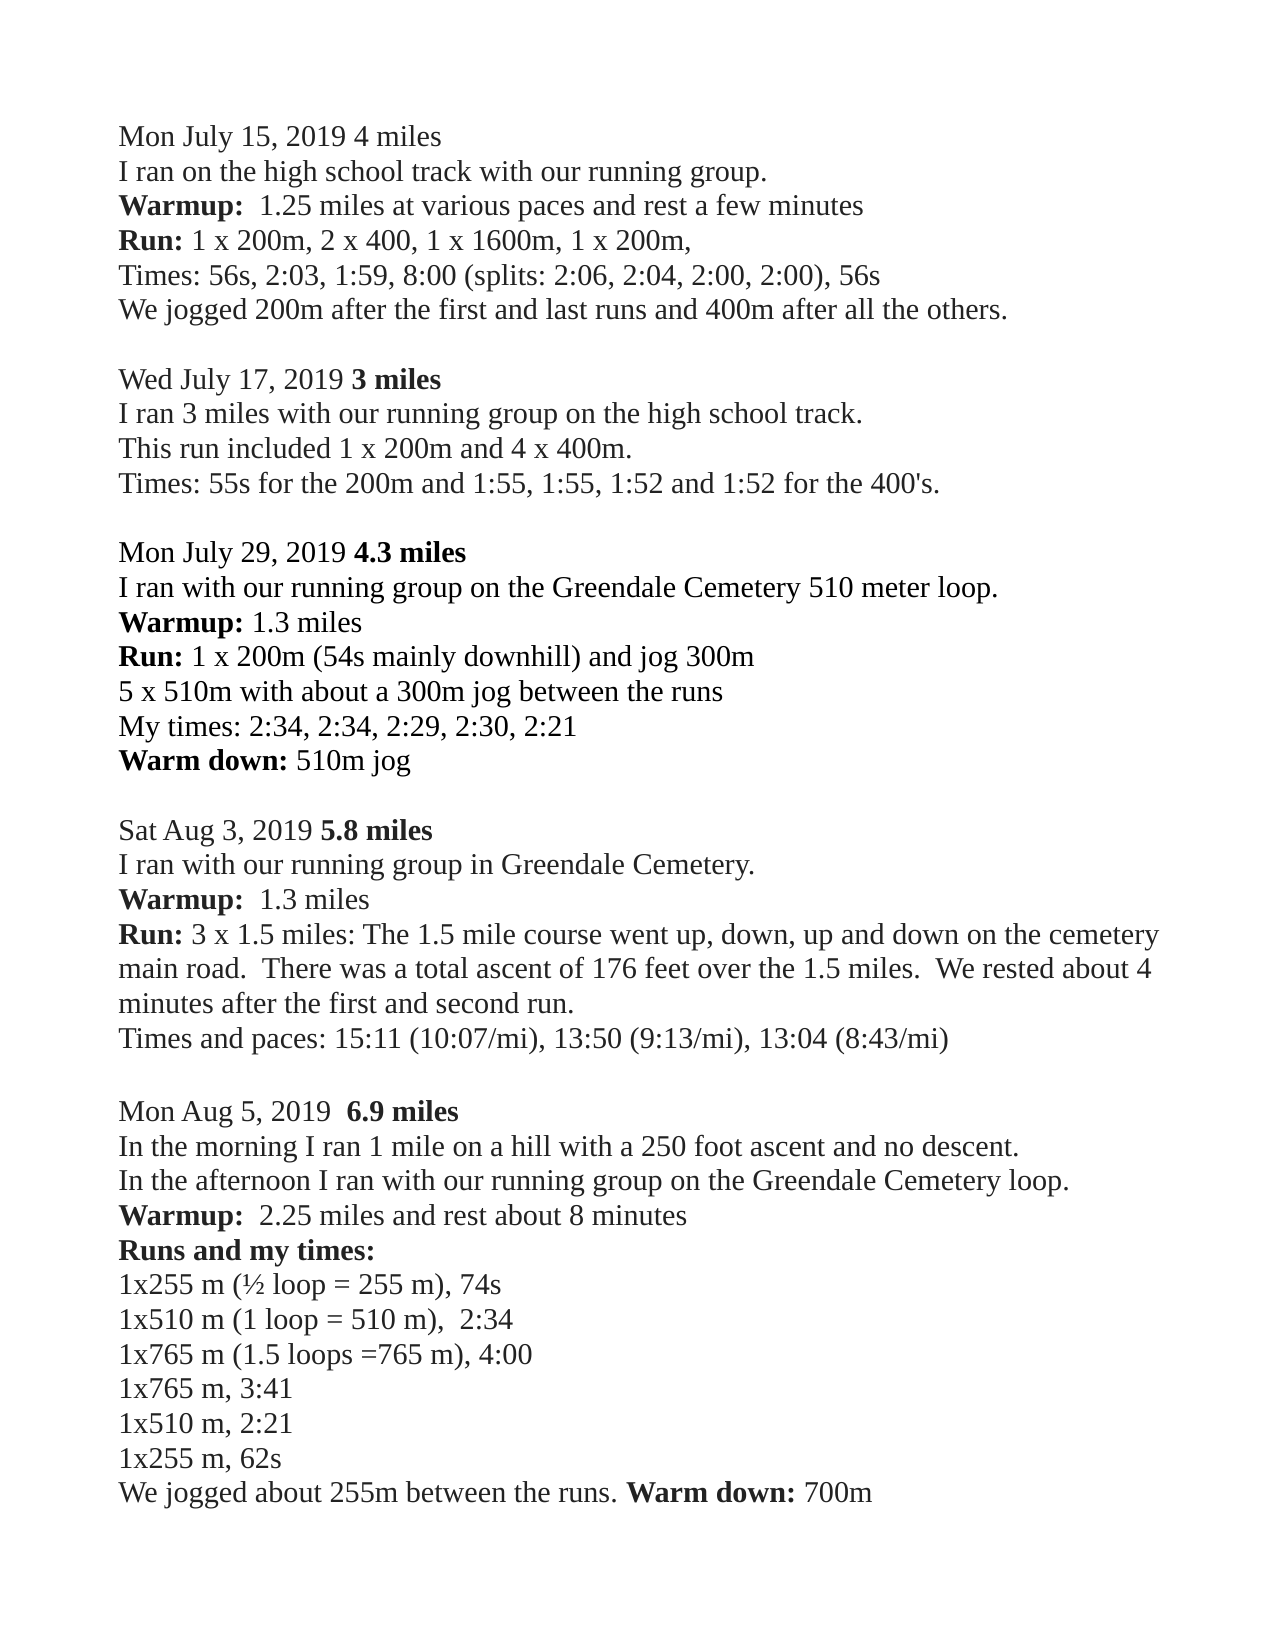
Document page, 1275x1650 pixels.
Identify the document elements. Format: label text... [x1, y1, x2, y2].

text Warmup: 1.3 miles [118, 881, 1161, 916]
text I ran on the high school track with our running group. [118, 153, 1161, 187]
text Times: 55s for the 200m and 1:55, 1:55, 1:52 and 1:52 for the 400's. [118, 465, 1161, 500]
text Mon July 15, 2019 4 miles [118, 118, 1161, 153]
text Mon July 29, 2019 4.3 miles [118, 534, 1157, 569]
text 1x510 m (1 loop = 510 m), 2:34 [118, 1301, 1161, 1336]
text 1x510 m, 2:21 [118, 1405, 1161, 1440]
text Mon Aug 5, 2019 6.9 miles [118, 1093, 1161, 1128]
text Sat Aug 3, 2019 5.8 miles [118, 812, 1157, 847]
text This run included 1 x 200m and 4 x 400m. [118, 430, 1161, 465]
text We jogged about 255m between the runs. Warm down: 700m [118, 1474, 1161, 1509]
text Run: 3 x 1.5 miles: The 1.5 mile course went up, down, up and down on the cemetery main road. There was a total ascent of 176 feet over the 1.5 miles. We rested about 4 minutes after the first and second run. [118, 916, 1161, 1020]
text 1x255 m, 62s [118, 1440, 1161, 1474]
text I ran with our running group on the Greendale Cemetery 510 meter loop. [118, 569, 1157, 604]
text My times: 2:34, 2:34, 2:29, 2:30, 2:21 [118, 708, 1157, 742]
text Warmup: 1.25 miles at various paces and rest a few minutes [118, 187, 1161, 222]
text In the afternoon I ran with our running group on the Greendale Cemetery loop. [118, 1162, 1161, 1197]
text 1x765 m (1.5 loops =765 m), 4:00 [118, 1336, 1161, 1371]
text Times and paces: 15:11 (10:07/mi), 13:50 (9:13/mi), 13:04 (8:43/mi) [118, 1020, 1161, 1055]
text 1x255 m (½ loop = 255 m), 74s [118, 1266, 1161, 1301]
text We jogged 200m after the first and last runs and 400m after all the others. [118, 292, 1161, 326]
text Warmup: 1.3 miles [118, 604, 1157, 638]
text Times: 56s, 2:03, 1:59, 8:00 (splits: 2:06, 2:04, 2:00, 2:00), 56s [118, 257, 1161, 292]
text Run: 1 x 200m (54s mainly downhill) and jog 300m [118, 638, 1157, 673]
text I ran with our running group in Greendale Cemetery. [118, 847, 1161, 881]
text Run: 1 x 200m, 2 x 400, 1 x 1600m, 1 x 200m, [118, 222, 1161, 257]
text 1x765 m, 3:41 [118, 1371, 1161, 1405]
text Wed July 17, 2019 3 miles [118, 361, 1161, 396]
text Warmup: 2.25 miles and rest about 8 minutes [118, 1197, 1161, 1232]
text I ran 3 miles with our running group on the high school track. [118, 396, 1161, 430]
text Warm down: 510m jog [118, 742, 1157, 777]
text Runs and my times: [118, 1232, 1161, 1266]
text 5 x 510m with about a 300m jog between the runs [118, 673, 1157, 708]
text In the morning I ran 1 mile on a hill with a 250 foot ascent and no descent. [118, 1128, 1161, 1162]
